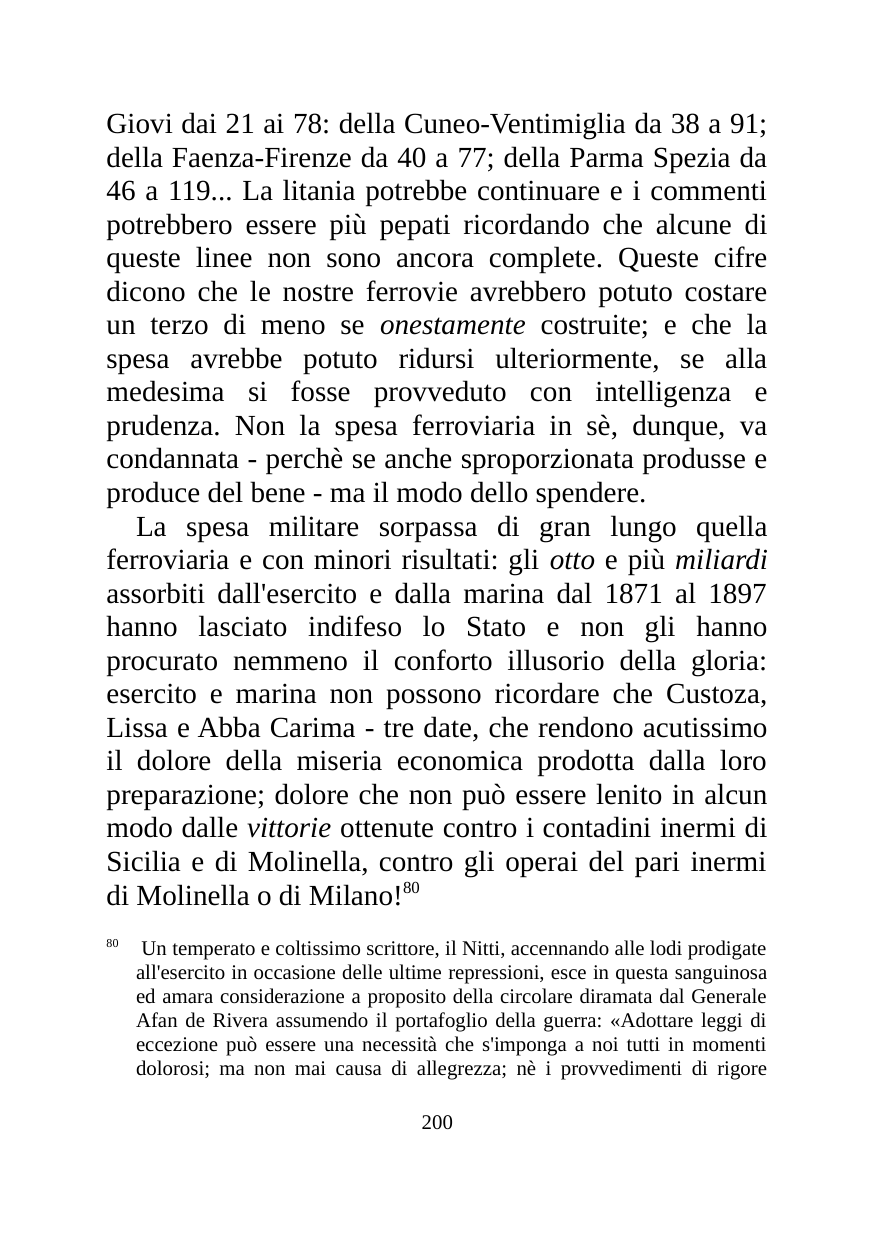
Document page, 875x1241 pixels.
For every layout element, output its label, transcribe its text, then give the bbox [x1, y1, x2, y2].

text Giovi dai 21 ai 78: della Cuneo-Ventimiglia da 38 a 91; della Faenza-Firenze da 40 a 77; della Parma Spezia da 46 a 119... La litania potrebbe continuare e i commenti potrebbero essere più pepati ricordando che alcune di queste linee non sono ancora complete. Queste cifre dicono che le nostre ferrovie avrebbero potuto costare un terzo di meno se onestamente costruite; e che la spesa avrebbe potuto ridursi ulteriormente, se alla medesima si fosse provveduto con intelligenza e prudenza. Non la spesa ferroviaria in sè, dunque, va condannata - perchè se anche sproporzionata produsse e produce del bene - ma il modo dello spendere. [106, 106, 768, 509]
text Un temperato e coltissimo scrittore, il Nitti, accennando alle lodi prodigate all'esercito in occasione delle ultime repressioni, esce in questa sanguinosa ed amara considerazione a proposito della circolare diramata dal Generale Afan de Rivera assumendo il portafoglio della guerra: «Adottare leggi di eccezione può essere una necessità che s'imponga a noi tutti in momenti dolorosi; ma non mai causa di allegrezza; nè i provvedimenti di rigore [106, 936, 768, 1080]
text La spesa militare sorpassa di gran lungo quella ferroviaria e con minori risultati: gli otto e più miliardi assorbiti dall'esercito e dalla marina dal 1871 al 1897 hanno lasciato indifeso lo Stato e non gli hanno procurato nemmeno il conforto illusorio della gloria: esercito e marina non possono ricordare che Custoza, Lissa e Abba Carima - tre date, che rendono acutissimo il dolore della miseria economica prodotta dalla loro preparazione; dolore che non può essere lenito in alcun modo dalle vittorie ottenute contro i contadini inermi di Sicilia e di Molinella, contro gli operai del pari inermi di Molinella o di Milano! [106, 509, 768, 911]
